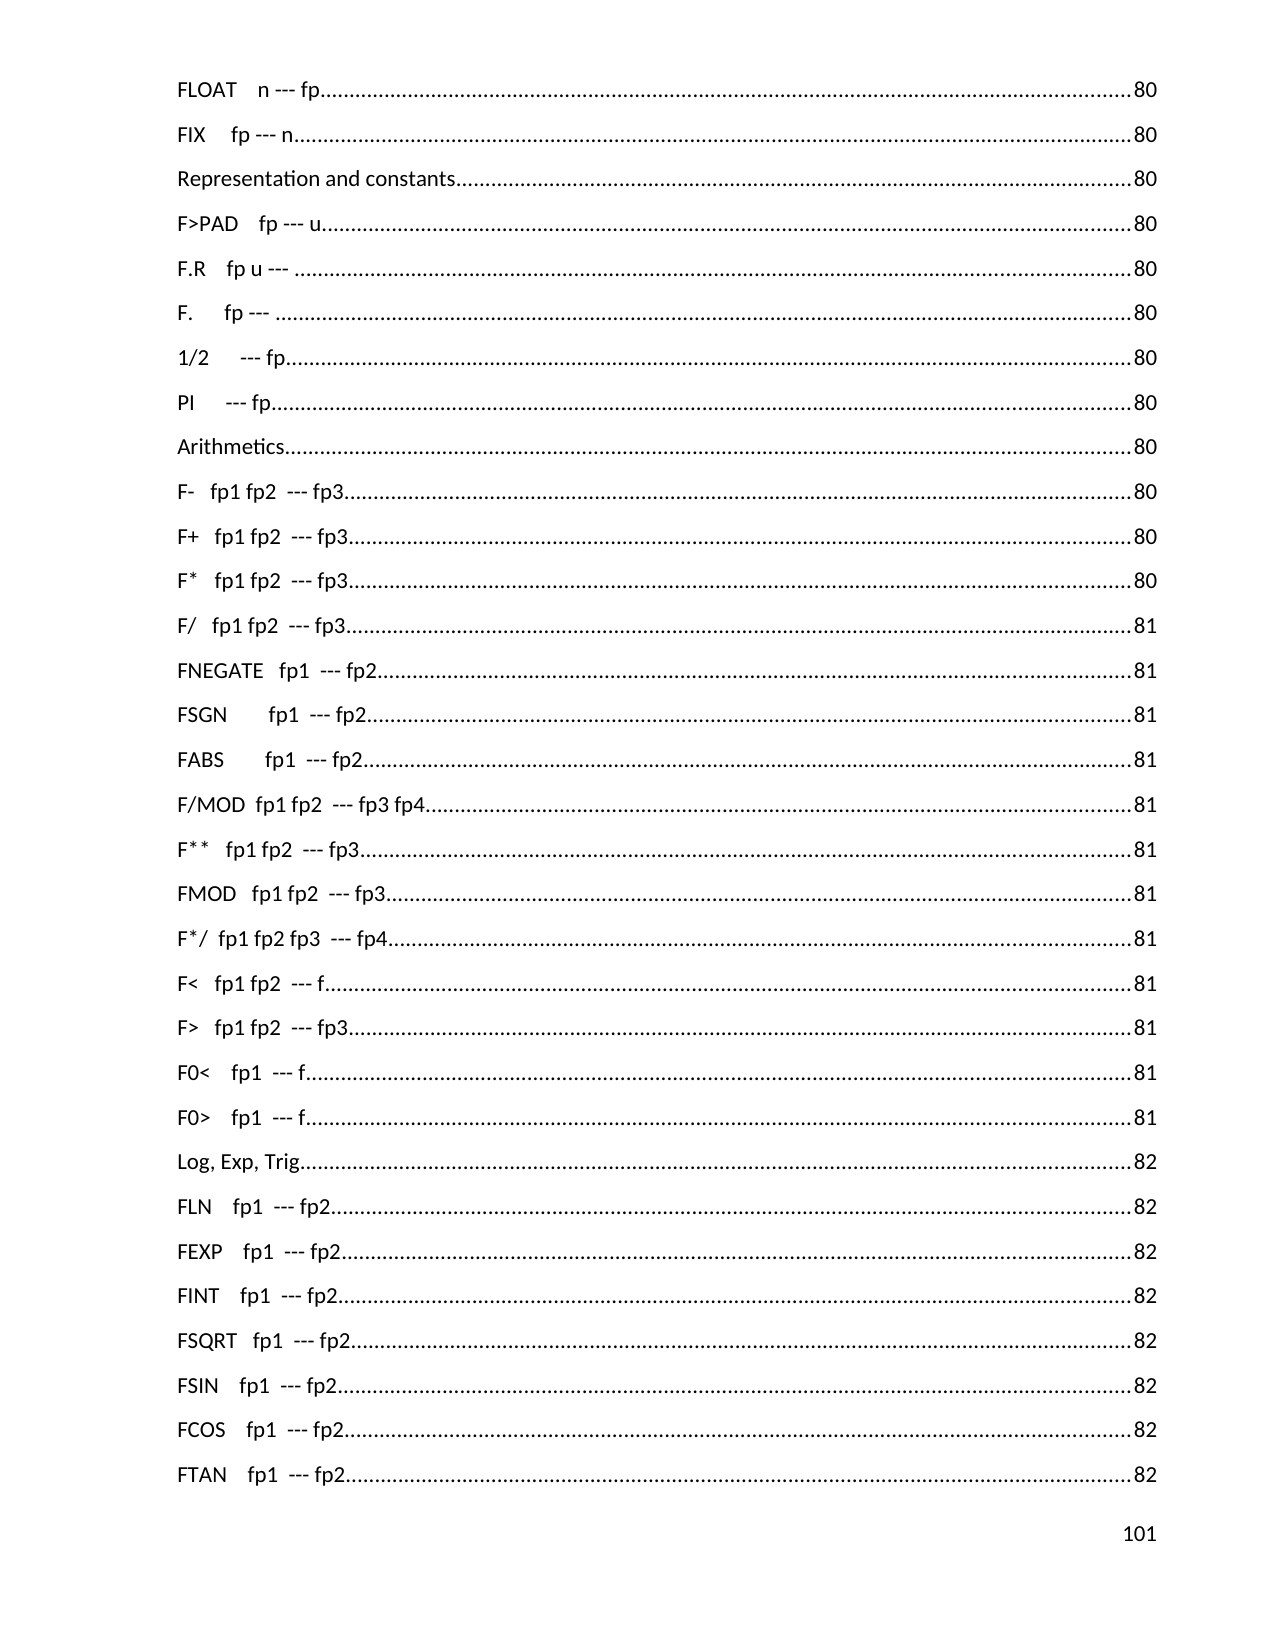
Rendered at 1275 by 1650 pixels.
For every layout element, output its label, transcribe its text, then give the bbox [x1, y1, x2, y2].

text F* fp1 fp2 --- fp3 80 [177, 567, 1157, 594]
text FIX fp --- n 80 [177, 120, 1157, 148]
text F> fp1 fp2 --- fp3 81 [177, 1013, 1157, 1041]
text FLN fp1 --- fp2 82 [177, 1192, 1157, 1220]
text F. fp --- 80 [177, 298, 1157, 326]
text F0< fp1 --- f 81 [177, 1058, 1157, 1086]
text FMOD fp1 fp2 --- fp3 81 [177, 879, 1157, 907]
text FSQRT fp1 --- fp2 82 [177, 1326, 1157, 1354]
text F- fp1 fp2 --- fp3 80 [177, 477, 1157, 505]
text FEXP fp1 --- fp2 82 [177, 1237, 1157, 1265]
text FINT fp1 --- fp2 82 [177, 1282, 1157, 1309]
text 1/2 --- fp 80 [177, 343, 1157, 371]
text Log, Exp, Trig 82 [177, 1147, 1157, 1176]
text FCOS fp1 --- fp2 82 [177, 1416, 1157, 1444]
text F>PAD fp --- u 80 [177, 209, 1157, 237]
text FLOAT n --- fp 80 [177, 75, 1157, 103]
text FSGN fp1 --- fp2 81 [177, 701, 1157, 729]
text F/ fp1 fp2 --- fp3 81 [177, 611, 1157, 639]
text F/MOD fp1 fp2 --- fp3 fp4 81 [177, 790, 1157, 818]
text F0> fp1 --- f 81 [177, 1103, 1157, 1131]
text F*/ fp1 fp2 fp3 --- fp4 81 [177, 924, 1157, 952]
text F.R fp u --- 80 [177, 254, 1157, 282]
text F< fp1 fp2 --- f 81 [177, 969, 1157, 997]
text PI --- fp 80 [177, 388, 1157, 416]
text F** fp1 fp2 --- fp3 81 [177, 835, 1157, 863]
text FTAN fp1 --- fp2 82 [177, 1460, 1157, 1488]
text F+ fp1 fp2 --- fp3 80 [177, 522, 1157, 550]
text FABS fp1 --- fp2 81 [177, 745, 1157, 773]
text Representation and constants 80 [177, 164, 1157, 192]
text FNEGATE fp1 --- fp2 81 [177, 656, 1157, 684]
text FSIN fp1 --- fp2 82 [177, 1371, 1157, 1399]
text Arithmetics 80 [177, 432, 1157, 461]
